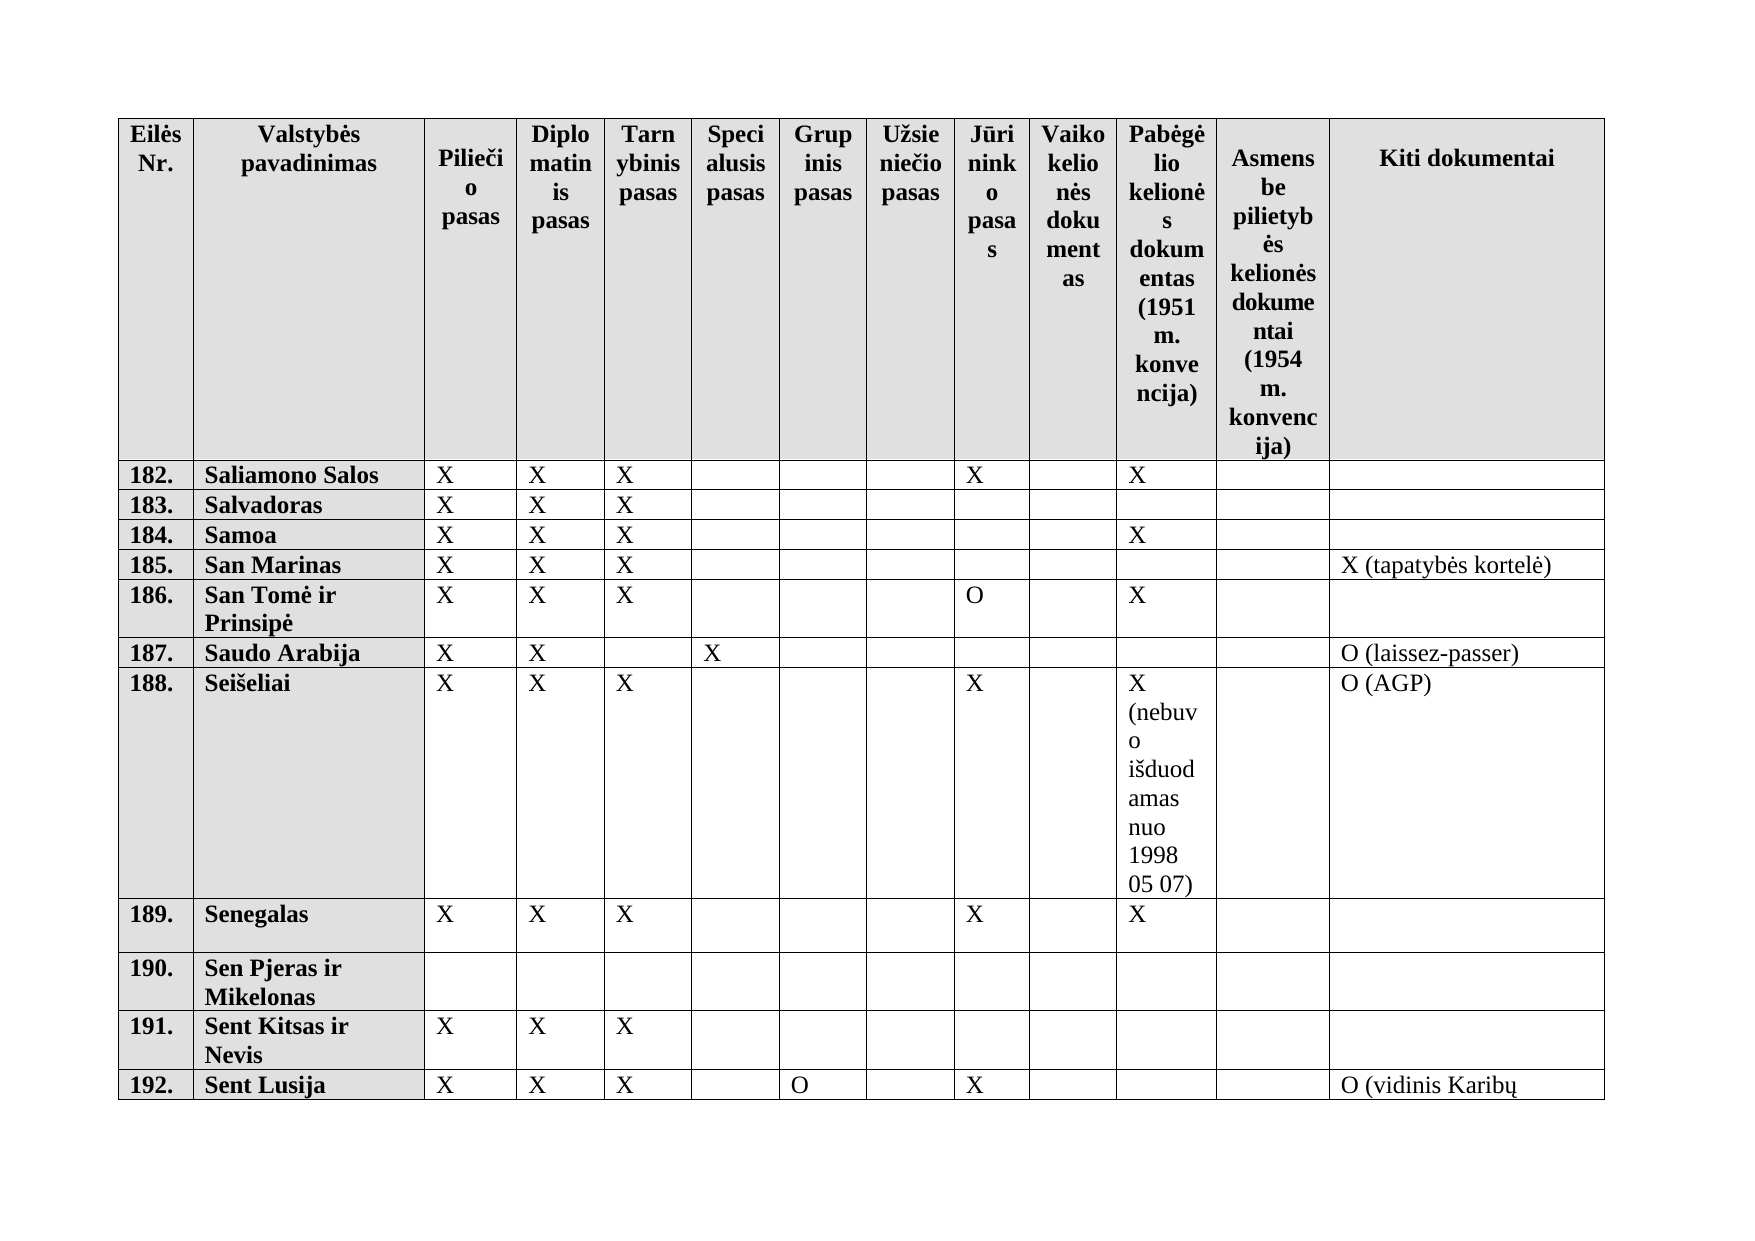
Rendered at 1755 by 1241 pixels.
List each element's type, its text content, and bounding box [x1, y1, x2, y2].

table_cell X [605, 461, 691, 489]
table_cell [867, 1011, 954, 1069]
table_cell [1330, 490, 1604, 519]
table_cell X [425, 1011, 516, 1069]
table_cell X [517, 490, 604, 519]
table_header Grupinis pasas [780, 119, 866, 459]
table_cell [780, 520, 866, 549]
table_cell X [517, 550, 604, 579]
table_cell [1330, 1011, 1604, 1069]
table_header Asmens be pilietybės kelionės dokumentai (1954 m. konvencija) [1217, 119, 1329, 459]
table_cell Sen Pjeras ir Mikelonas [194, 953, 424, 1010]
table_cell [867, 520, 954, 549]
table_cell [1030, 1011, 1116, 1069]
table_cell X [1117, 461, 1216, 489]
table_cell X [692, 638, 779, 667]
table_cell Saudo Arabija [194, 638, 424, 667]
table_cell X [955, 461, 1029, 489]
table_cell [780, 580, 866, 637]
table_cell [517, 953, 604, 1010]
table_cell 189. [119, 899, 193, 952]
table_cell [955, 490, 1029, 519]
table_cell [692, 461, 779, 489]
table_cell X [605, 1011, 691, 1069]
table_cell X [425, 1070, 516, 1099]
table_cell X [425, 580, 516, 637]
table_cell [692, 490, 779, 519]
table_cell [867, 638, 954, 667]
table_cell San Tomė ir Prinsipė [194, 580, 424, 637]
table_cell [867, 550, 954, 579]
table_cell X [1117, 899, 1216, 952]
table_cell X [605, 490, 691, 519]
table_cell [867, 899, 954, 952]
table_cell [1330, 580, 1604, 637]
table_cell [425, 953, 516, 1010]
table_cell [867, 580, 954, 637]
table_cell [1217, 550, 1329, 579]
table_cell O [780, 1070, 866, 1099]
table_cell X [425, 668, 516, 898]
table_cell [1217, 461, 1329, 489]
table_cell Sent Kitsas ir Nevis [194, 1011, 424, 1069]
table_cell [1217, 1011, 1329, 1069]
table_cell [605, 953, 691, 1010]
table_cell [1030, 668, 1116, 898]
table_cell X [425, 490, 516, 519]
table_cell [780, 899, 866, 952]
table_cell [955, 550, 1029, 579]
table_cell Saliamono Salos [194, 461, 424, 489]
table_cell 188. [119, 668, 193, 898]
table_cell [867, 1070, 954, 1099]
table_cell [955, 638, 1029, 667]
table_cell San Marinas [194, 550, 424, 579]
table_cell [1217, 1070, 1329, 1099]
table_cell [1217, 953, 1329, 1010]
table_cell Senegalas [194, 899, 424, 952]
table_cell [1030, 899, 1116, 952]
table_cell [955, 520, 1029, 549]
table_cell 184. [119, 520, 193, 549]
table_cell [780, 638, 866, 667]
table_cell [1030, 580, 1116, 637]
table_cell [692, 550, 779, 579]
table_cell X [517, 520, 604, 549]
table_header Specialusis pasas [692, 119, 779, 459]
table_cell [1217, 668, 1329, 898]
table_cell X [1117, 580, 1216, 637]
table_cell X [955, 668, 1029, 898]
table_cell [1117, 638, 1216, 667]
table_header Valstybės pavadinimas [194, 119, 424, 459]
table_cell [1030, 1070, 1116, 1099]
table_cell [955, 953, 1029, 1010]
table_cell X [517, 899, 604, 952]
table_cell X [605, 550, 691, 579]
table_cell 182. [119, 461, 193, 489]
table_cell [1330, 899, 1604, 952]
table_header Diplomatinis pasas [517, 119, 604, 459]
table_cell [1217, 638, 1329, 667]
table_cell [1217, 520, 1329, 549]
table_cell X [955, 1070, 1029, 1099]
table_cell [955, 1011, 1029, 1069]
table_cell [867, 461, 954, 489]
table_cell [1117, 953, 1216, 1010]
table_cell [1117, 490, 1216, 519]
table_header Jūrininko pasas [955, 119, 1029, 459]
table_cell 185. [119, 550, 193, 579]
table_cell [780, 490, 866, 519]
table_cell X [517, 668, 604, 898]
table_cell 183. [119, 490, 193, 519]
table_cell [1217, 580, 1329, 637]
table_cell Seišeliai [194, 668, 424, 898]
table_cell [1030, 490, 1116, 519]
table_cell [692, 580, 779, 637]
table_cell Samoa [194, 520, 424, 549]
table_cell [780, 461, 866, 489]
table_cell X [425, 638, 516, 667]
table_cell X [605, 668, 691, 898]
table_cell 191. [119, 1011, 193, 1069]
table_cell X [425, 899, 516, 952]
table_cell [1117, 550, 1216, 579]
table_cell O (laissez-passer) [1330, 638, 1604, 667]
table_cell [867, 490, 954, 519]
table_header Vaiko kelionės dokumentas [1030, 119, 1116, 459]
table_cell [1217, 899, 1329, 952]
table_cell [605, 638, 691, 667]
table_cell O (AGP) [1330, 668, 1604, 898]
table_cell [692, 899, 779, 952]
table_cell X [605, 899, 691, 952]
table_cell X [425, 550, 516, 579]
table_cell [1117, 1070, 1216, 1099]
table_cell [780, 550, 866, 579]
table_cell 190. [119, 953, 193, 1010]
table_cell Salvadoras [194, 490, 424, 519]
table_cell X [517, 1070, 604, 1099]
table_cell O (vidinis Karibų [1330, 1070, 1604, 1099]
table_cell X [517, 638, 604, 667]
table_cell Sent Lusija [194, 1070, 424, 1099]
table_cell 187. [119, 638, 193, 667]
table_cell [1330, 953, 1604, 1010]
table_cell [692, 1011, 779, 1069]
table_header Užsieniečio pasas [867, 119, 954, 459]
table_cell 186. [119, 580, 193, 637]
table_cell X [605, 1070, 691, 1099]
table_cell [692, 668, 779, 898]
table_header Eilės Nr. [119, 119, 193, 459]
table_cell [1030, 520, 1116, 549]
table_cell X [605, 580, 691, 637]
table_cell X [425, 520, 516, 549]
table_cell O [955, 580, 1029, 637]
table_header Pabėgėlio kelionės dokumentas (1951 m. konvencija) [1117, 119, 1216, 459]
table_cell X [517, 1011, 604, 1069]
table_cell [1030, 550, 1116, 579]
table_cell X [955, 899, 1029, 952]
table_cell 192. [119, 1070, 193, 1099]
table_cell [867, 953, 954, 1010]
table_cell [867, 668, 954, 898]
table_header Piliečio pasas [425, 119, 516, 459]
table_cell X [605, 520, 691, 549]
table_cell [1117, 1011, 1216, 1069]
table_cell [692, 1070, 779, 1099]
table_cell [1330, 461, 1604, 489]
table_cell [1030, 638, 1116, 667]
table_cell [780, 668, 866, 898]
table_cell [780, 953, 866, 1010]
table_header Tarnybinis pasas [605, 119, 691, 459]
table_cell [692, 520, 779, 549]
table_cell [692, 953, 779, 1010]
table_cell X [517, 461, 604, 489]
table_cell X [517, 580, 604, 637]
table_header Kiti dokumentai [1330, 119, 1604, 459]
table_cell X [425, 461, 516, 489]
table_cell X [1117, 520, 1216, 549]
table_cell [780, 1011, 866, 1069]
table_cell [1330, 520, 1604, 549]
table_cell [1030, 461, 1116, 489]
table_cell [1030, 953, 1116, 1010]
table_cell X (tapatybės kortelė) [1330, 550, 1604, 579]
table_cell [1217, 490, 1329, 519]
table_cell X (nebuvo išduodamas nuo 1998 05 07) [1117, 668, 1216, 898]
